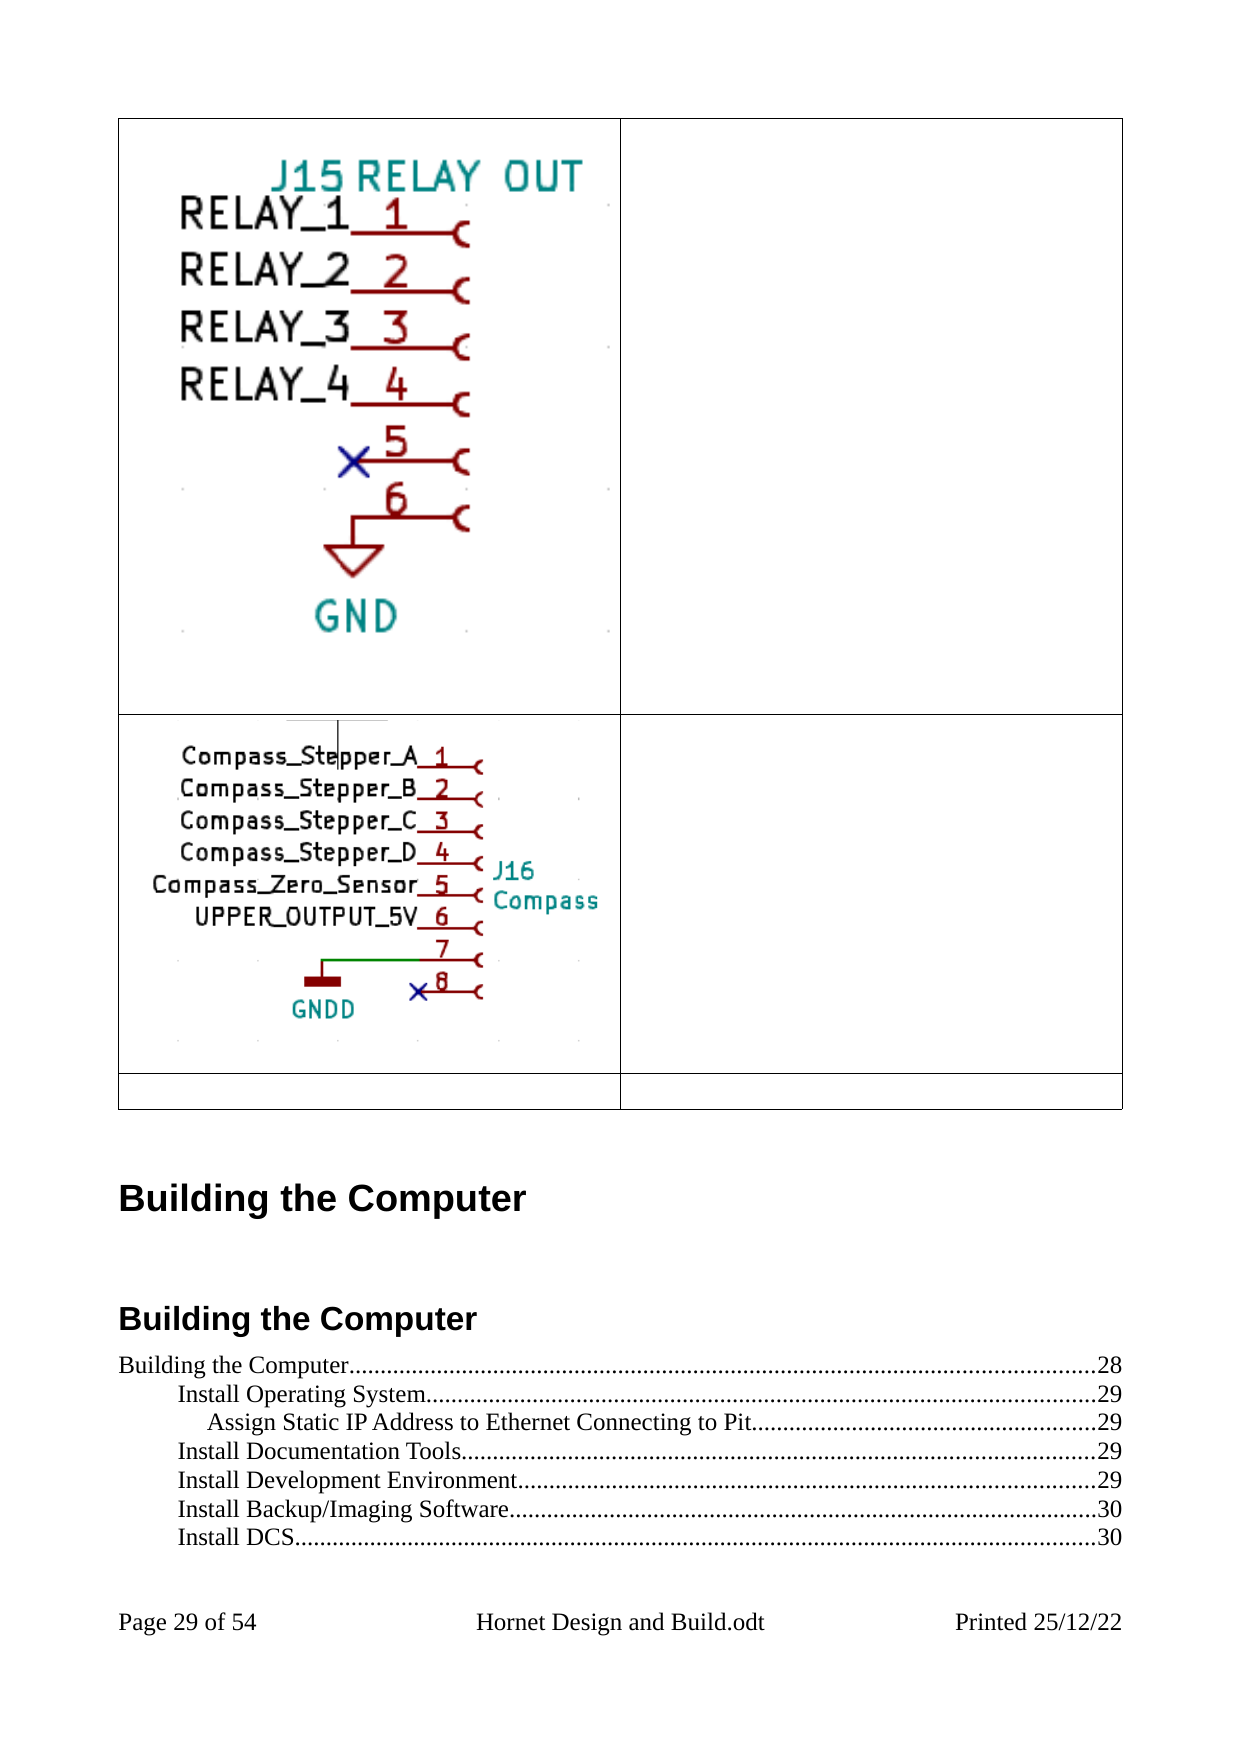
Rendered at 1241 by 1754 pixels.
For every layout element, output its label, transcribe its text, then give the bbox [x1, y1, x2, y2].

table_cell [621, 119, 1122, 714]
picture [123, 720, 615, 1044]
picture [128, 123, 610, 685]
text Install DCS 30 [177, 1522, 1122, 1551]
table_cell [621, 1074, 1122, 1109]
text Assign Static IP Address to Ethernet Connecting to Pit 29 [207, 1407, 1122, 1436]
text Install Documentation Tools 29 [177, 1436, 1122, 1465]
subtitle Building the Computer [118, 1176, 1122, 1219]
text Install Operating System 29 [177, 1379, 1122, 1407]
table_cell [119, 715, 620, 1073]
text Building the Computer 28 [118, 1350, 1122, 1379]
table_cell [119, 1074, 620, 1109]
table_cell [621, 715, 1122, 1073]
subtitle Building the Computer [118, 1299, 1122, 1337]
table_cell [119, 119, 620, 714]
text Install Development Environment 29 [177, 1465, 1122, 1494]
text Install Backup/Imaging Software 30 [177, 1494, 1122, 1522]
